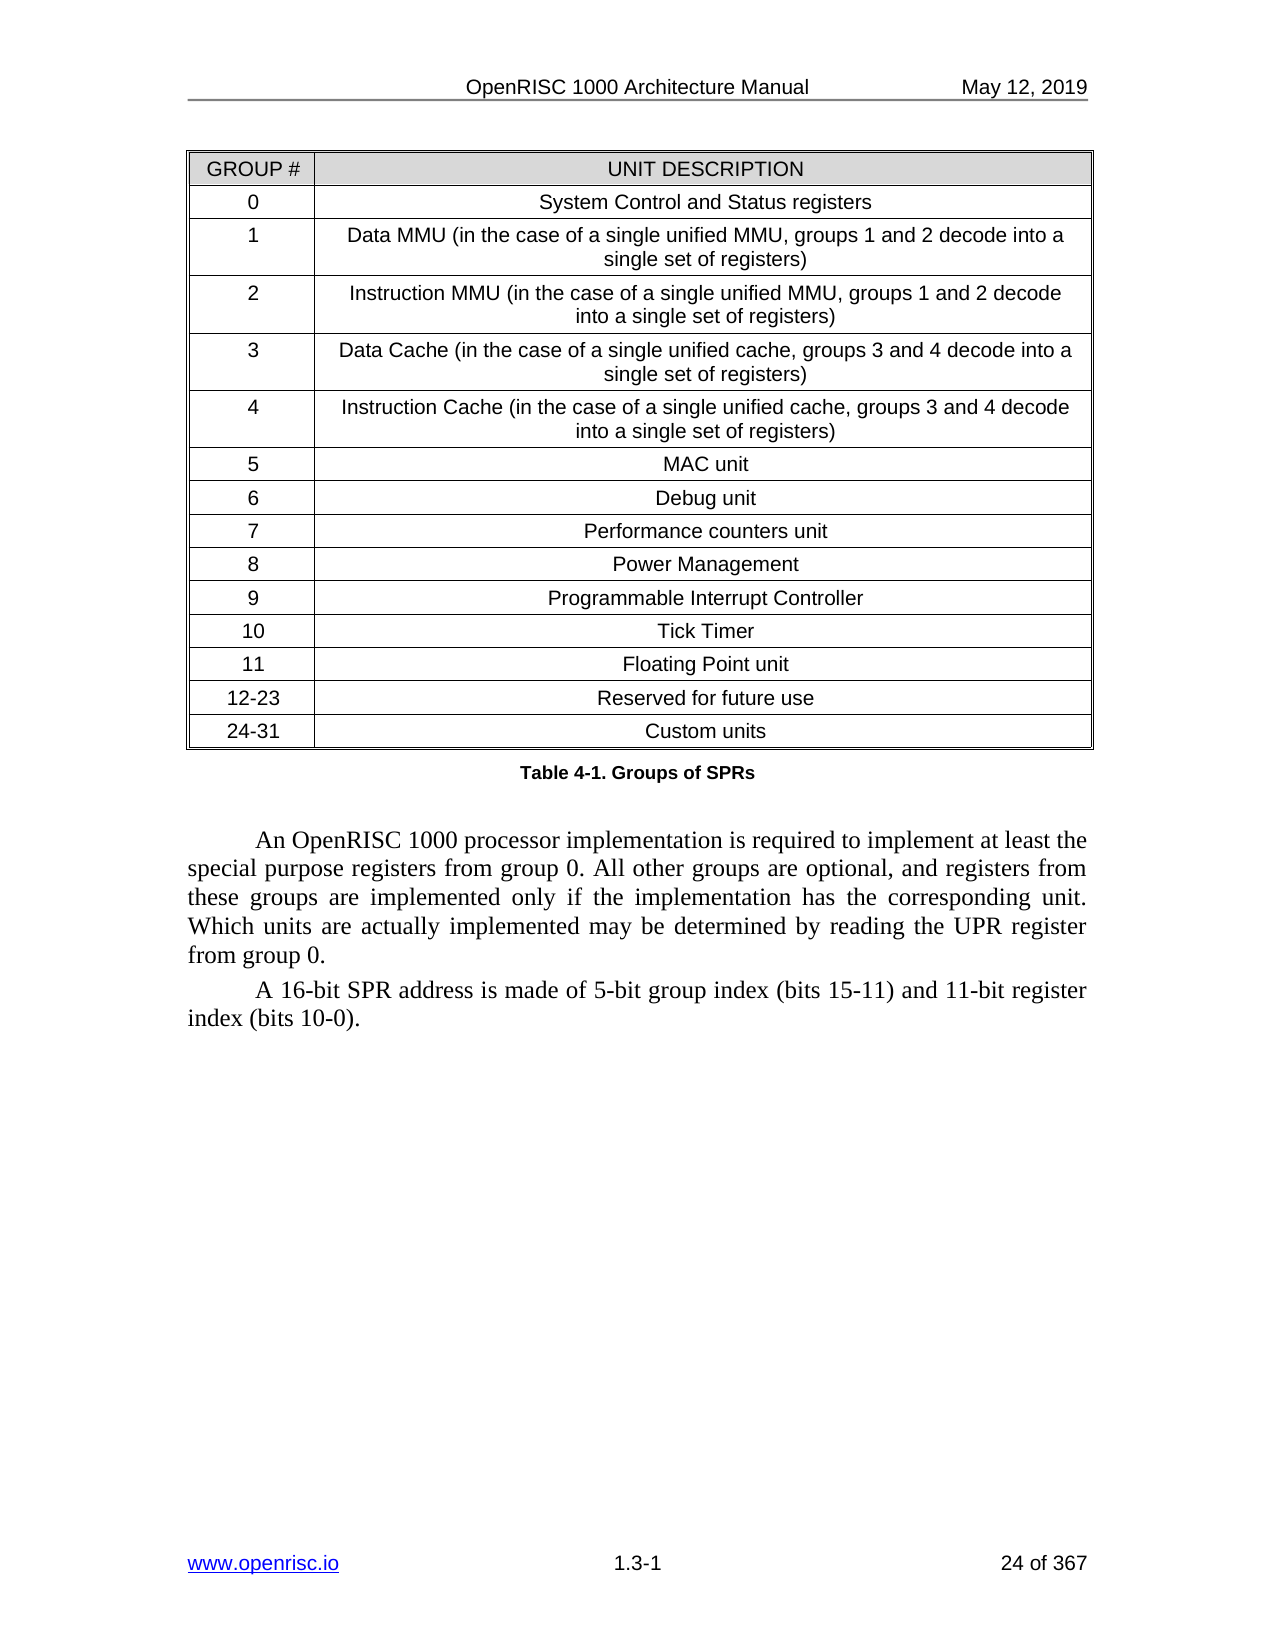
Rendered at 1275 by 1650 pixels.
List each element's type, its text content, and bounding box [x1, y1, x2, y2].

table_cell 7 [190, 515, 314, 547]
table_cell Reserved for future use [315, 681, 1091, 714]
table_cell Floating Point unit [315, 648, 1091, 680]
text Table 4-1. Groups of SPRs [187, 762, 1087, 783]
table_cell 1 [190, 219, 314, 275]
table_cell Instruction MMU (in the case of a single unified MMU, groups 1 and 2 decode into a single set of registers) [315, 276, 1091, 332]
table_cell 24-31 [190, 715, 314, 747]
table_cell 8 [190, 548, 314, 580]
table_cell 10 [190, 615, 314, 647]
table_cell 5 [190, 448, 314, 480]
text An OpenRISC 1000 processor implementation is required to implement at least the special purpose registers from group 0. All other groups are optional, and registers from these groups are implemented only if the implementation has the corresponding unit. Which units are actually implemented may be determined by reading the UPR register from group 0. [187, 825, 1087, 968]
table_cell Power Management [315, 548, 1091, 580]
table_cell 3 [190, 334, 314, 390]
table_cell Programmable Interrupt Controller [315, 581, 1091, 614]
table_cell Data MMU (in the case of a single unified MMU, groups 1 and 2 decode into a single set of registers) [315, 219, 1091, 275]
table_cell Data Cache (in the case of a single unified cache, groups 3 and 4 decode into a single set of registers) [315, 334, 1091, 390]
table_cell 11 [190, 648, 314, 680]
table_cell Custom units [315, 715, 1091, 747]
table_cell 12-23 [190, 681, 314, 714]
table_cell Instruction Cache (in the case of a single unified cache, groups 3 and 4 decode into a single set of registers) [315, 391, 1091, 447]
table_cell 6 [190, 481, 314, 514]
table_cell 9 [190, 581, 314, 614]
table_cell Performance counters unit [315, 515, 1091, 547]
table_cell MAC unit [315, 448, 1091, 480]
text A 16-bit SPR address is made of 5-bit group index (bits 15-11) and 11-bit register index (bits 10-0). [187, 975, 1087, 1032]
table_cell 2 [190, 276, 314, 332]
table_cell Debug unit [315, 481, 1091, 514]
table_cell System Control and Status registers [315, 186, 1091, 218]
table_cell Tick Timer [315, 615, 1091, 647]
table_cell 0 [190, 186, 314, 218]
table_header UNIT DESCRIPTION [315, 153, 1091, 184]
table_header GROUP # [190, 153, 314, 184]
table_cell 4 [190, 391, 314, 447]
